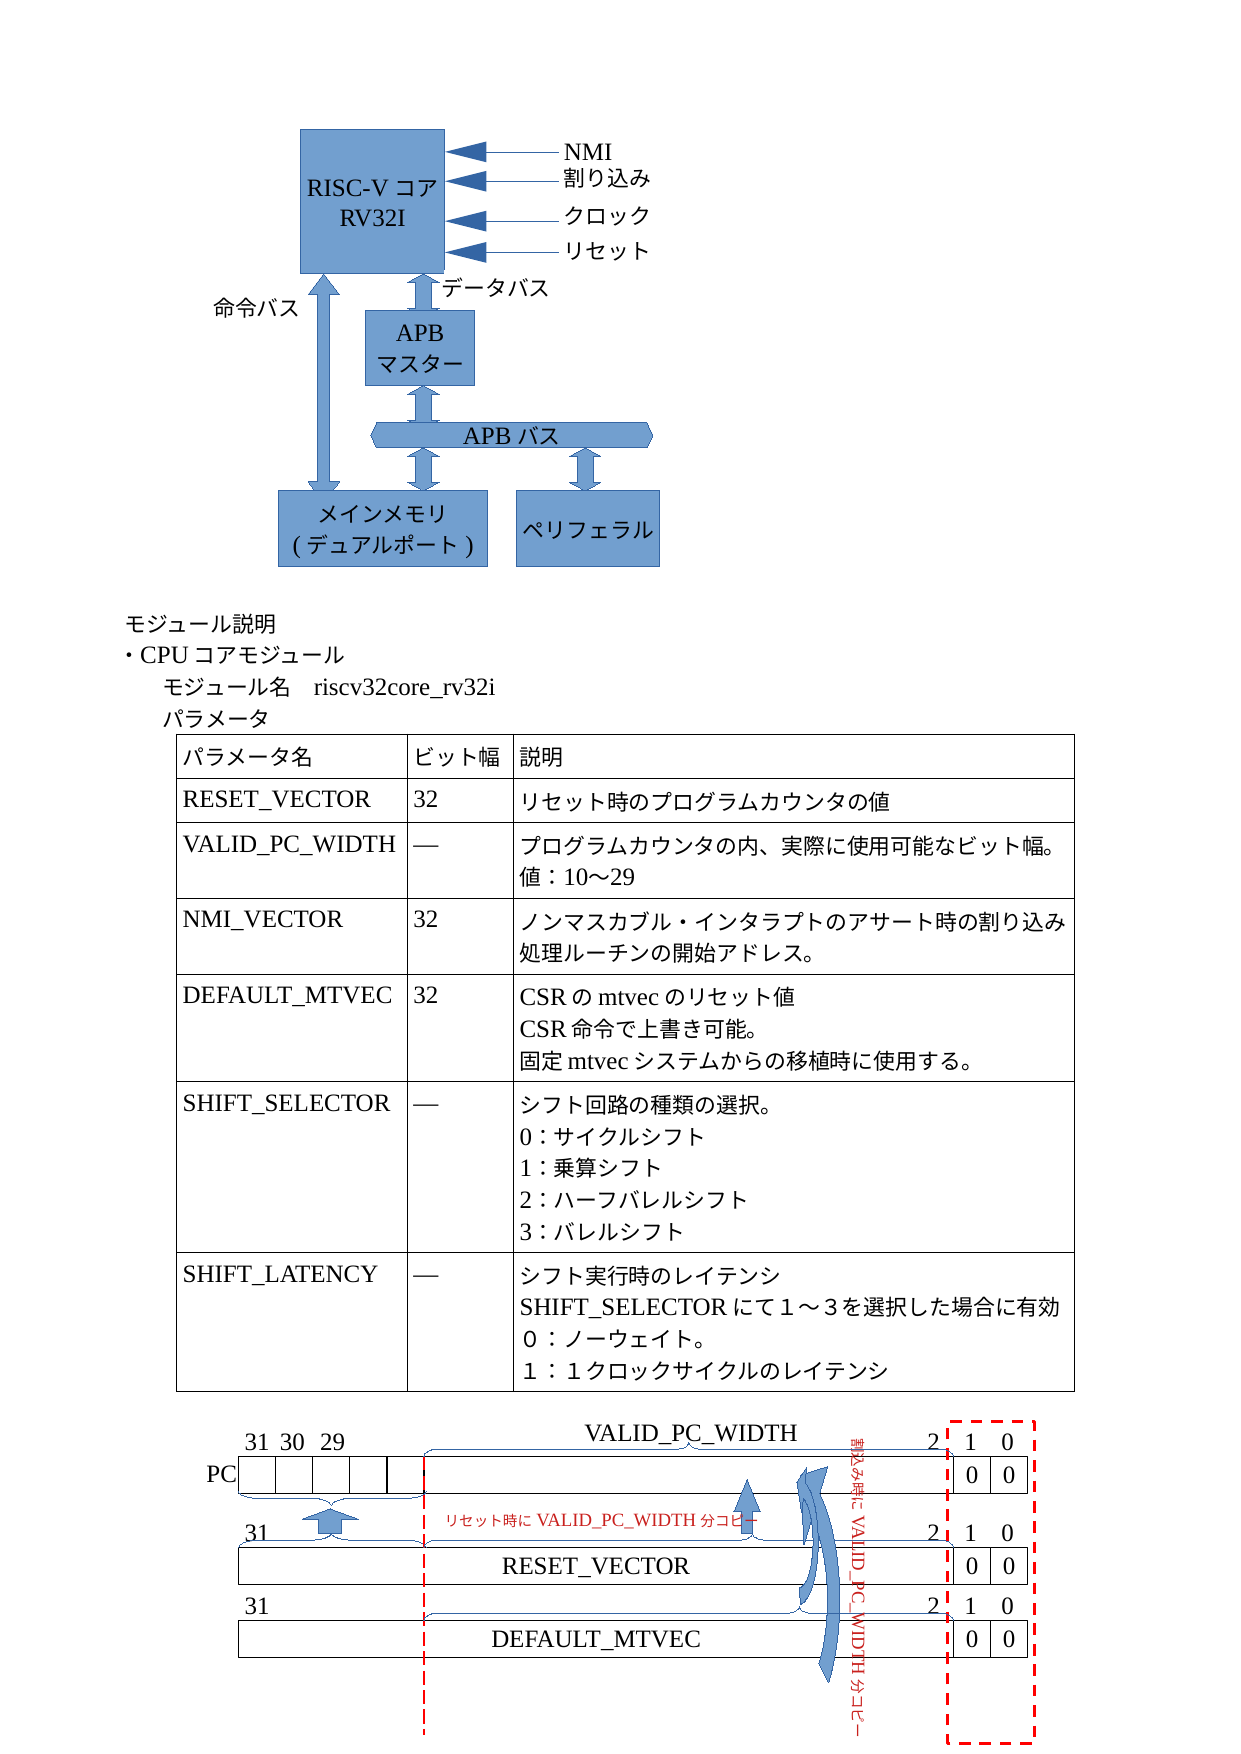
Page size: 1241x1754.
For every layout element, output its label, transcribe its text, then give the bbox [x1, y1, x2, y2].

table_cell 32 [408, 779, 513, 822]
table_cell SHIFT_LATENCY [177, 1253, 407, 1391]
table_cell VALID_PC_WIDTH [177, 823, 407, 898]
table_cell 32 [408, 899, 513, 973]
table_cell 32 [408, 975, 513, 1081]
table_header 説明 [514, 735, 1074, 778]
table_cell シフト回路の種類の選択。 0：サイクルシフト 1：乗算シフト 2：ハーフバレルシフト 3：バレルシフト [514, 1082, 1074, 1252]
text パラメータ [118, 702, 1122, 733]
table_cell プログラムカウンタの内、実際に使用可能なビット幅。 値：10～29 [514, 823, 1074, 898]
table_cell ― [408, 823, 513, 898]
table_cell ― [408, 1082, 513, 1252]
table_cell DEFAULT_MTVEC [177, 975, 407, 1081]
table_cell NMI_VECTOR [177, 899, 407, 973]
table_header パラメータ名 [177, 735, 407, 778]
text モジュール名 riscv32core_rv32i [118, 670, 1122, 702]
table_header ビット幅 [408, 735, 513, 778]
table_cell ノンマスカブル・インタラプトのアサート時の割り込み処理ルーチンの開始アドレス。 [514, 899, 1074, 973]
table_cell リセット時のプログラムカウンタの値 [514, 779, 1074, 822]
table_cell SHIFT_SELECTOR [177, 1082, 407, 1252]
table_cell CSRのmtvecのリセット値 CSR命令で上書き可能。 固定mtvecシステムからの移植時に使用する。 [514, 975, 1074, 1081]
table_cell シフト実行時のレイテンシ SHIFT_SELECTORにて１～３を選択した場合に有効 ０：ノーウェイト。 １：１クロックサイクルのレイテンシ [514, 1253, 1074, 1391]
table_cell RESET_VECTOR [177, 779, 407, 822]
table_cell ― [408, 1253, 513, 1391]
text モジュール説明 [118, 607, 1122, 638]
text ・CPUコアモジュール [118, 638, 1122, 670]
